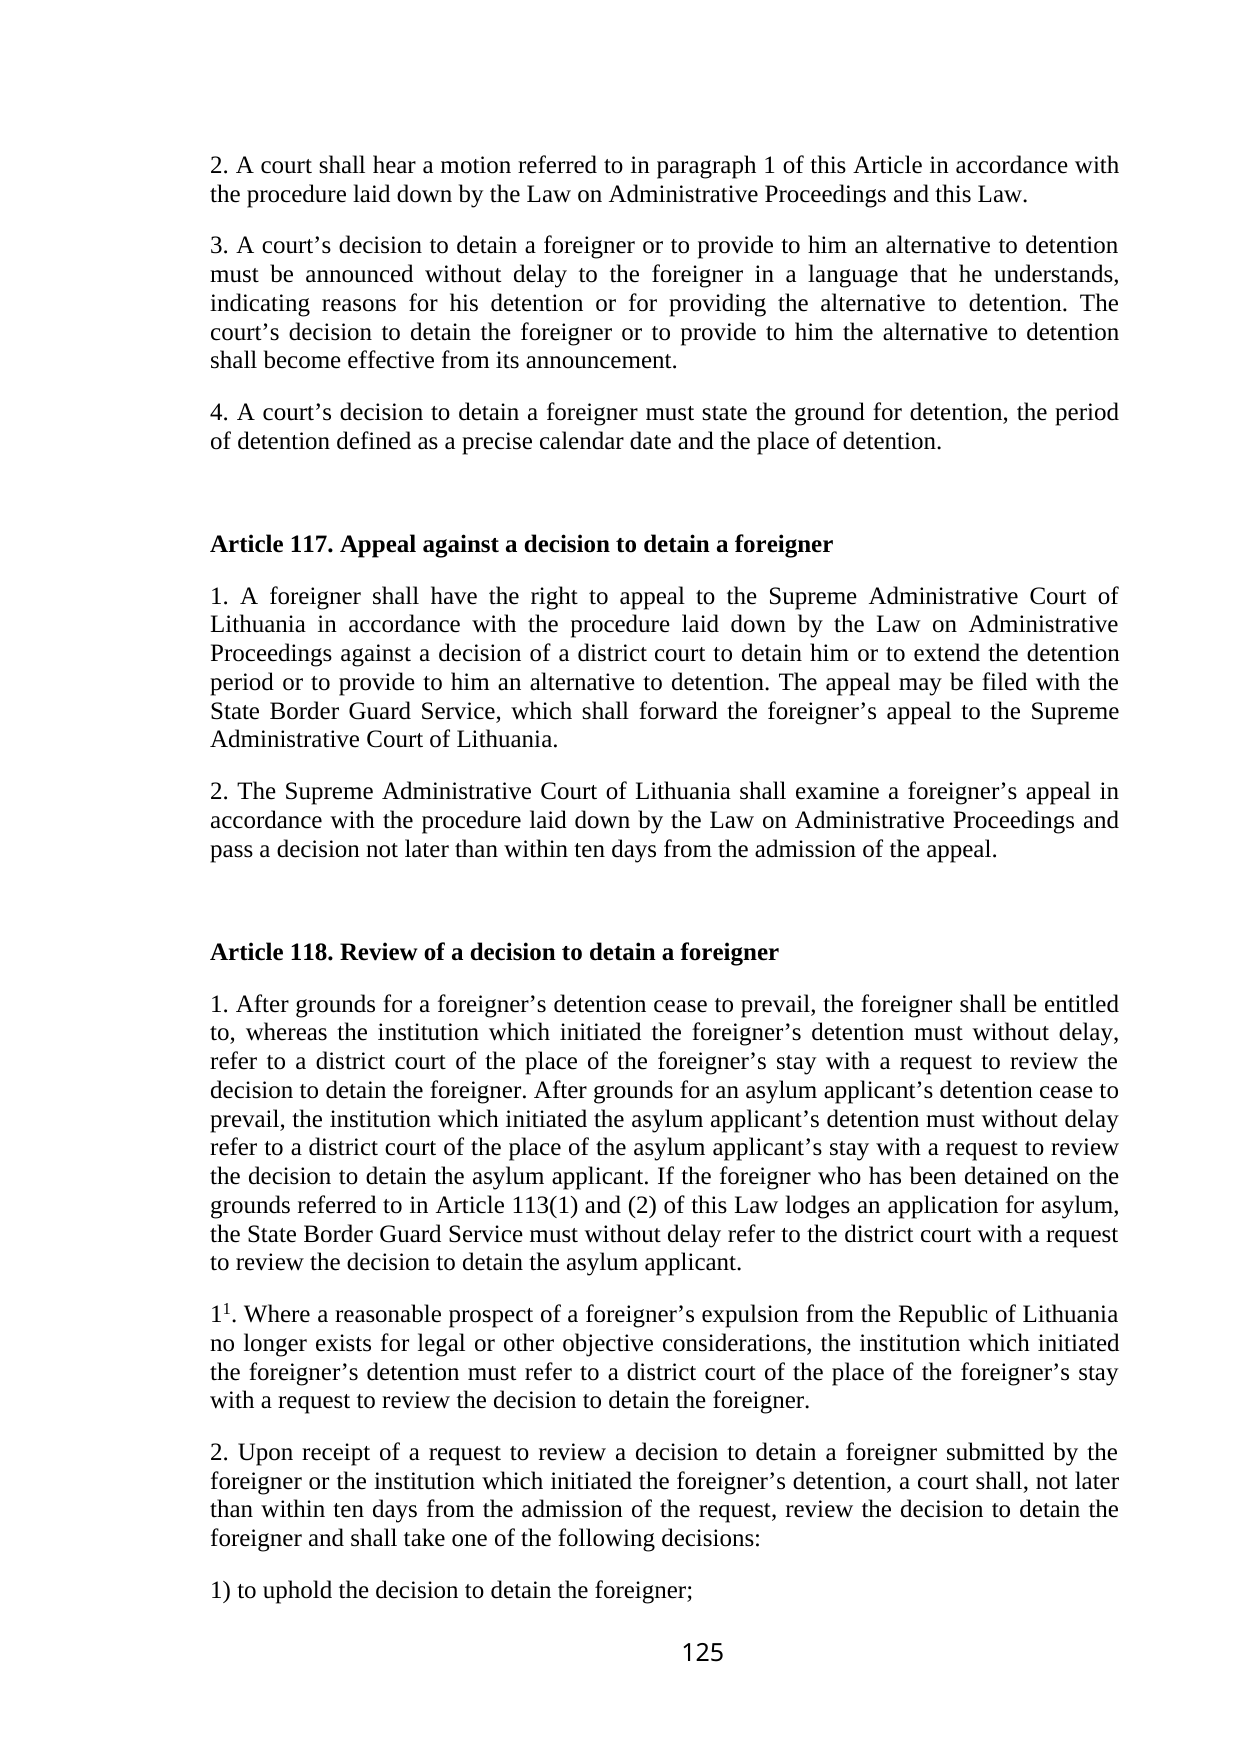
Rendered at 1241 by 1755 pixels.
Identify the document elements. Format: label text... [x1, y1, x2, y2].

text 1. After grounds for a foreigner’s detention cease to prevail, the foreigner shall be entitled to, whereas the institution which initiated the foreigner’s detention must without delay, refer to a district court of the place of the foreigner’s stay with a request to review the decision to detain the foreigner. After grounds for an asylum applicant’s detention cease to prevail, the institution which initiated the asylum applicant’s detention must without delay refer to a district court of the place of the asylum applicant’s stay with a request to review the decision to detain the asylum applicant. If the foreigner who has been detained on the grounds referred to in Article 113(1) and (2) of this Law lodges an application for asylum, the State Border Guard Service must without delay refer to the district court with a request to review the decision to detain the asylum applicant. [210, 989, 1120, 1276]
text 1. A foreigner shall have the right to appeal to the Supreme Administrative Court of Lithuania in accordance with the procedure laid down by the Law on Administrative Proceedings against a decision of a district court to detain him or to extend the detention period or to provide to him an alternative to detention. The appeal may be filed with the State Border Guard Service, which shall forward the foreigner’s appeal to the Supreme Administrative Court of Lithuania. [210, 581, 1120, 753]
text Article 117. Appeal against a decision to detain a foreigner [210, 529, 1120, 558]
text 1) to uphold the decision to detain the foreigner; [210, 1575, 1120, 1604]
text 3. A court’s decision to detain a foreigner or to provide to him an alternative to detention must be announced without delay to the foreigner in a language that he understands, indicating reasons for his detention or for providing the alternative to detention. The court’s decision to detain the foreigner or to provide to him the alternative to detention shall become effective from its announcement. [210, 230, 1120, 374]
text 2. A court shall hear a motion referred to in paragraph 1 of this Article in accordance with the procedure laid down by the Law on Administrative Proceedings and this Law. [210, 150, 1120, 207]
text 2. The Supreme Administrative Court of Lithuania shall examine a foreigner’s appeal in accordance with the procedure laid down by the Law on Administrative Proceedings and pass a decision not later than within ten days from the admission of the appeal. [210, 776, 1120, 862]
text 4. A court’s decision to detain a foreigner must state the ground for detention, the period of detention defined as a precise calendar date and the place of detention. [210, 397, 1120, 454]
text Article 118. Review of a decision to detain a foreigner [210, 937, 1120, 966]
text 11. Where a reasonable prospect of a foreigner’s expulsion from the Republic of Lithuania no longer exists for legal or other objective considerations, the institution which initiated the foreigner’s detention must refer to a district court of the place of the foreigner’s stay with a request to review the decision to detain the foreigner. [210, 1299, 1120, 1414]
text 2. Upon receipt of a request to review a decision to detain a foreigner submitted by the foreigner or the institution which initiated the foreigner’s detention, a court shall, not later than within ten days from the admission of the request, review the decision to detain the foreigner and shall take one of the following decisions: [210, 1437, 1120, 1552]
